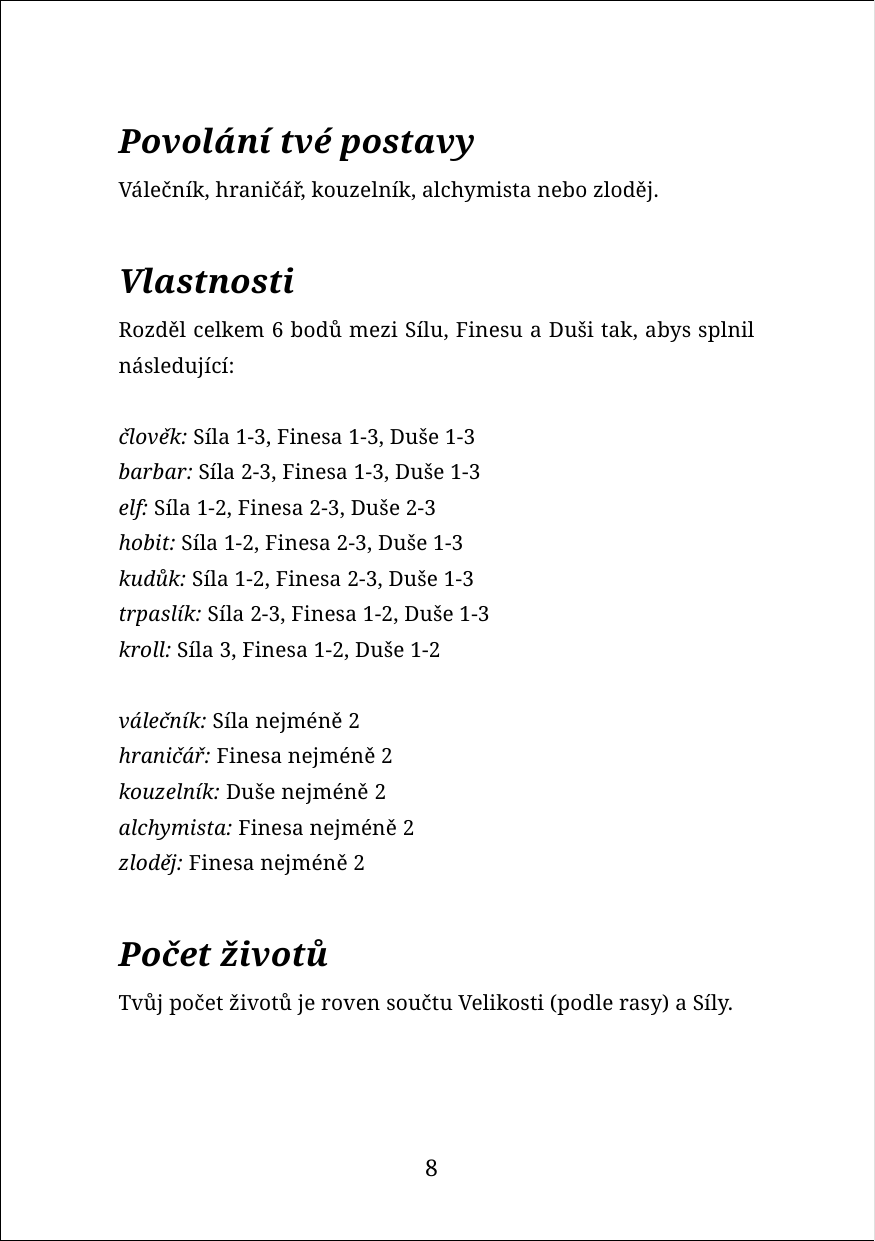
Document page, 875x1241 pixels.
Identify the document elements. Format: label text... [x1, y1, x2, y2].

subtitle Vlastnosti [118, 258, 756, 304]
text Rozděl celkem 6 bodů mezi Sílu, Finesu a Duši tak, abys splnil následující: člověk: Síla 1-3, Finesa 1-3, Duše 1-3 barbar: Síla 2-3, Finesa 1-3, Duše 1-3 elf: Síla 1-2, Finesa 2-3, Duše 2-3 hobit: Síla 1-2, Finesa 2-3, Duše 1-3 kudůk: Síla 1-2, Finesa 2-3, Duše 1-3 trpaslík: Síla 2-3, Finesa 1-2, Duše 1-3 kroll: Síla 3, Finesa 1-2, Duše 1-2 válečník: Síla nejméně 2 hraničář: Finesa nejméně 2 kouzelník: Duše nejméně 2 alchymista: Finesa nejméně 2 zloděj: Finesa nejméně 2 [118, 315, 756, 877]
text Tvůj počet životů je roven součtu Velikosti (podle rasy) a Síly. [118, 988, 756, 1017]
subtitle Počet životů [118, 931, 756, 976]
text Válečník, hraničář, kouzelník, alchymista nebo zloděj. [118, 175, 756, 204]
subtitle Povolání tvé postavy [118, 118, 756, 164]
